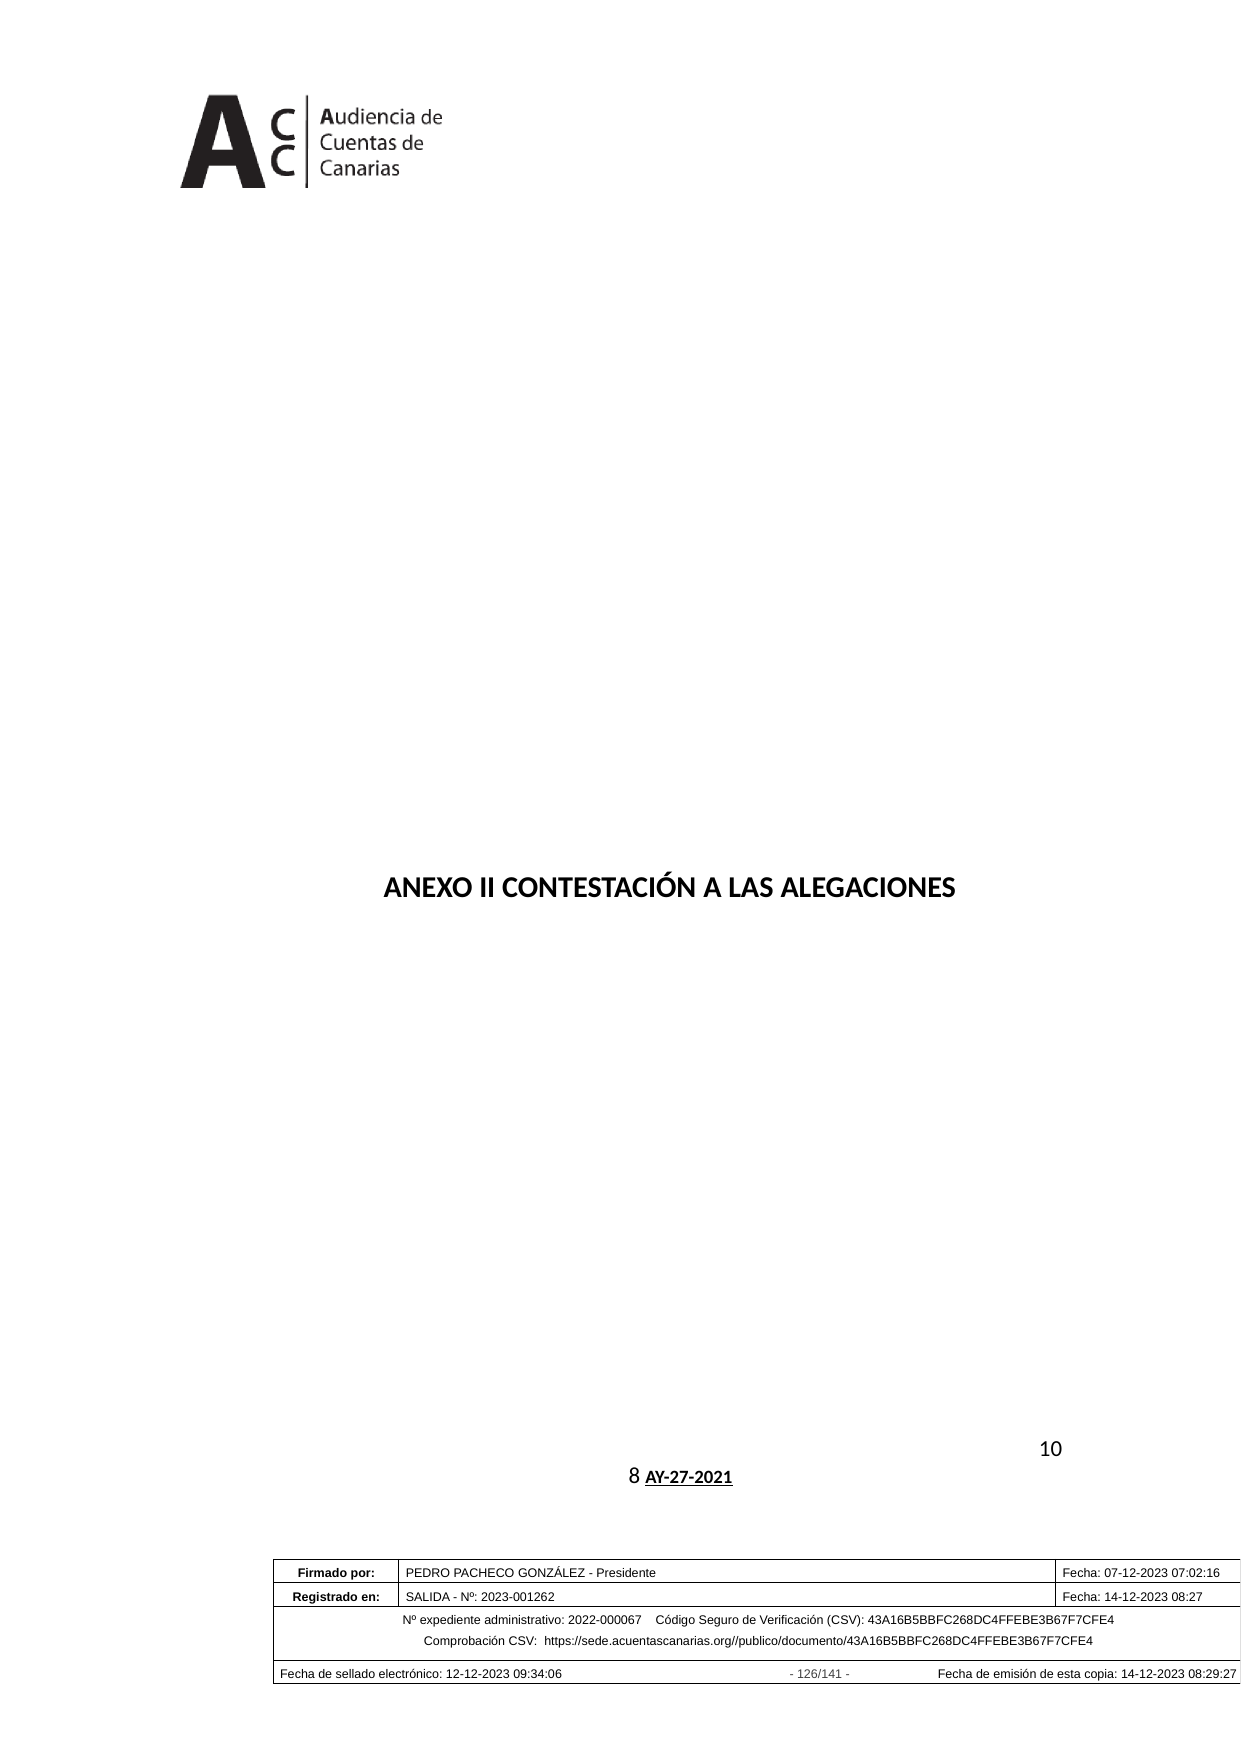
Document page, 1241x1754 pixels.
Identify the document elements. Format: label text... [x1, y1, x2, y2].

text ANEXO II CONTESTACIÓN A LAS ALEGACIONES [304, 868, 1042, 905]
subtitle 108 AY-27-2021 [628, 1435, 1073, 1489]
